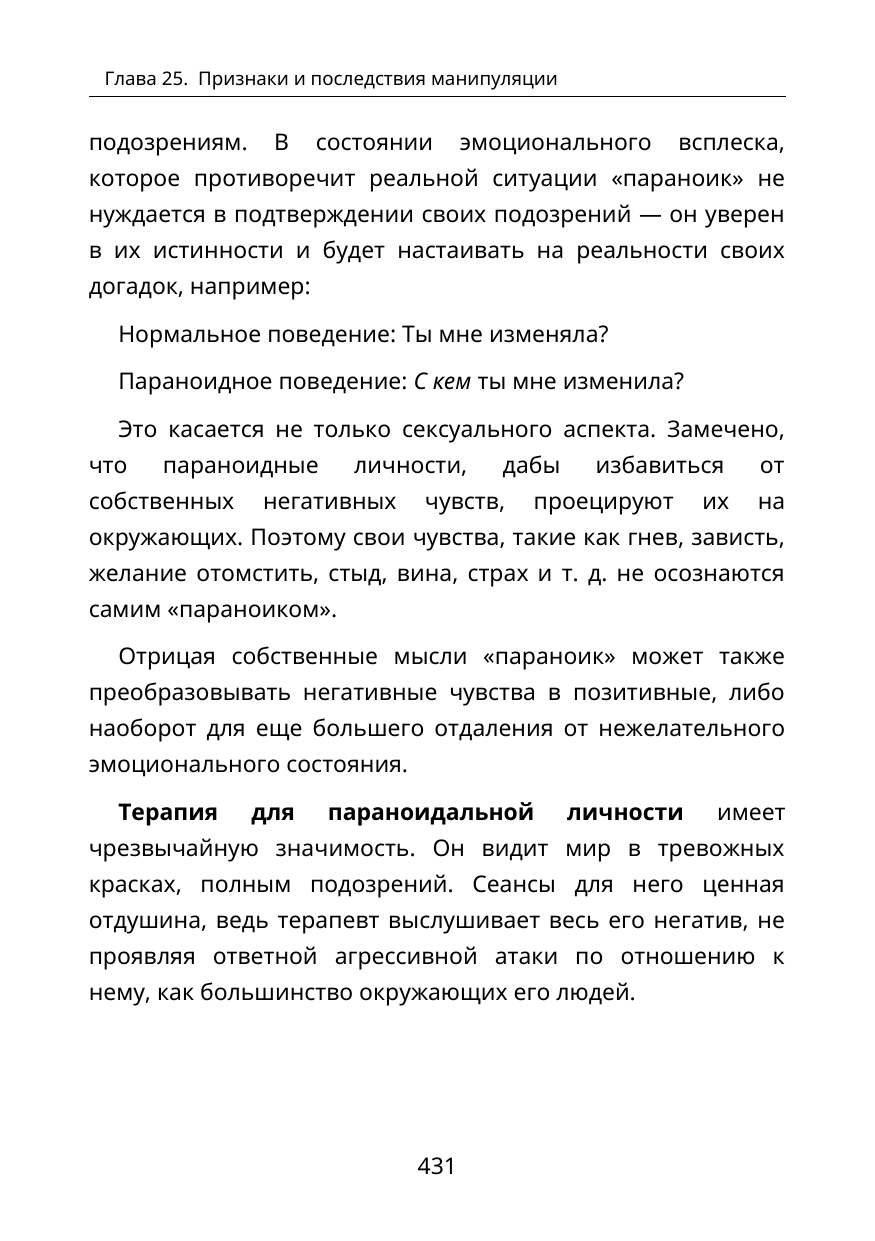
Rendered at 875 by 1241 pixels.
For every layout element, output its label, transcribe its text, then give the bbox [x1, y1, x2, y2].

text Нормальное поведение: Ты мне изменяла? [88, 317, 786, 349]
text подозрениям. В состоянии эмоционального всплеска, которое противоречит реальной ситуации «параноик» не нуждается в подтверждении своих подозрений — он уверен в их истинности и будет настаивать на реальности своих догадок, например: [88, 126, 786, 301]
text Отрицая собственные мысли «параноик» может также преобразовывать негативные чувства в позитивные, либо наоборот для еще большего отдаления от нежелательного эмоционального состояния. [88, 640, 786, 779]
text Это касается не только сексуального аспекта. Замечено, что параноидные личности, дабы избавиться от собственных негативных чувств, проецируют их на окружающих. Поэтому свои чувства, такие как гнев, зависть, желание отомстить, стыд, вина, страх и т. д. не осознаются самим «параноиком». [88, 413, 786, 624]
text Параноидное поведение: С кем ты мне изменила? [88, 365, 786, 396]
text Терапия для параноидальной личности имеет чрезвычайную значимость. Он видит мир в тревожных красках, полным подозрений. Сеансы для него ценная отдушина, ведь терапевт выслушивает весь его негатив, не проявляя ответной агрессивной атаки по отношению к нему, как большинство окружающих его людей. [88, 796, 786, 1007]
